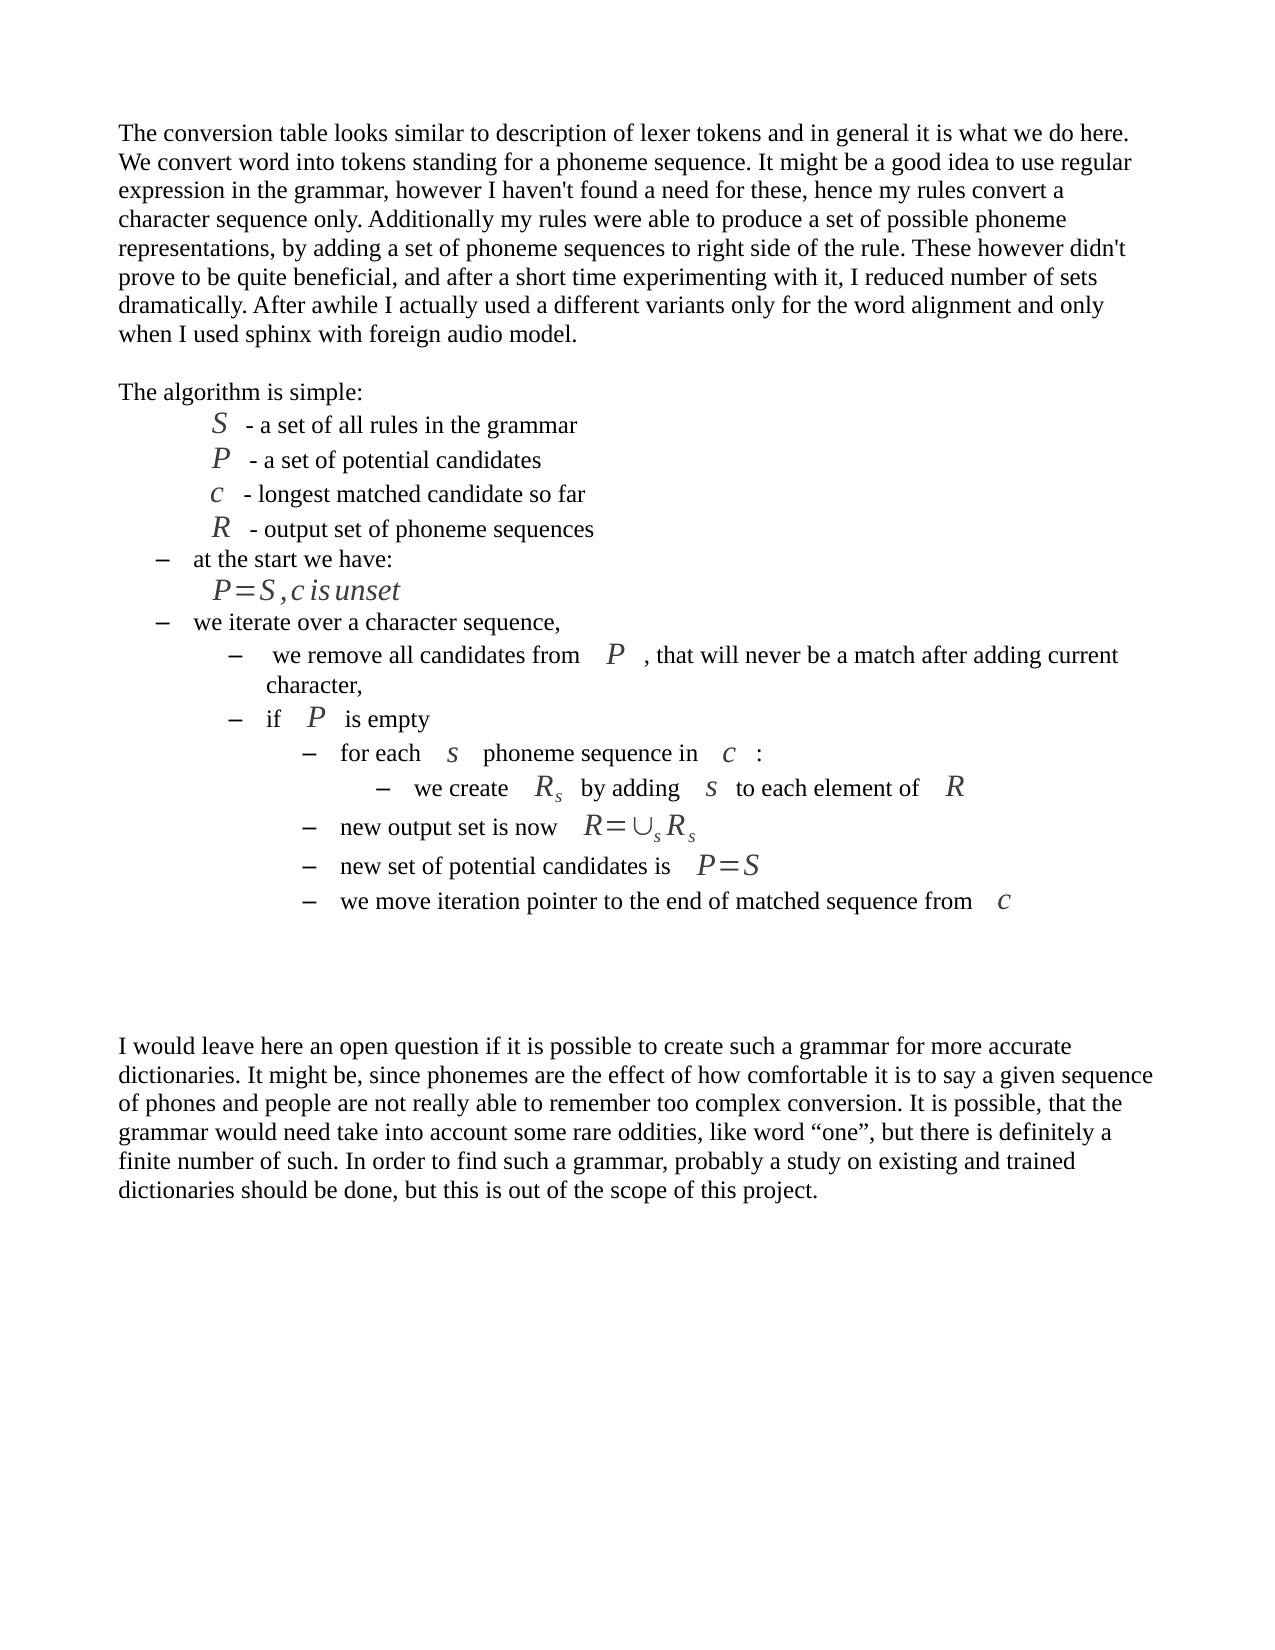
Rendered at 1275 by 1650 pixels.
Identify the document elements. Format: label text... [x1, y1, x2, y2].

list new output set is now [302, 808, 1157, 847]
list we remove all candidates from , that will never be a match after adding current character, [228, 636, 1157, 699]
list for each phoneme sequence in : [302, 734, 1157, 768]
list we create by adding to each element of [376, 768, 1157, 808]
text The algorithm is simple: [118, 377, 1157, 406]
list if is empty [228, 699, 1157, 734]
text - output set of phoneme sequences [118, 509, 1157, 544]
list we iterate over a character sequence, [156, 607, 1157, 636]
list at the start we have: [156, 544, 1157, 573]
text - longest matched candidate so far [118, 475, 1157, 509]
text I would leave here an open question if it is possible to create such a grammar for more accurate dictionaries. It might be, since phonemes are the effect of how comfortable it is to say a given sequence of phones and people are not really able to remember too complex conversion. It is possible, that the grammar would need take into account some rare oddities, like word “one”, but there is definitely a finite number of such. In order to find such a grammar, probably a study on existing and trained dictionaries should be done, but this is out of the scope of this project. [118, 1031, 1157, 1203]
list new set of potential candidates is [302, 847, 1157, 881]
text - a set of potential candidates [118, 440, 1157, 475]
text - a set of all rules in the grammar [118, 406, 1157, 440]
list we move iteration pointer to the end of matched sequence from [302, 881, 1157, 916]
text The conversion table looks similar to description of lexer tokens and in general it is what we do here. We convert word into tokens standing for a phoneme sequence. It might be a good idea to use regular expression in the grammar, however I haven't found a need for these, hence my rules convert a character sequence only. Additionally my rules were able to produce a set of possible phoneme representations, by adding a set of phoneme sequences to right side of the rule. These however didn't prove to be quite beneficial, and after a short time experimenting with it, I reduced number of sets dramatically. After awhile I actually used a different variants only for the word alignment and only when I used sphinx with foreign audio model. [118, 118, 1157, 348]
